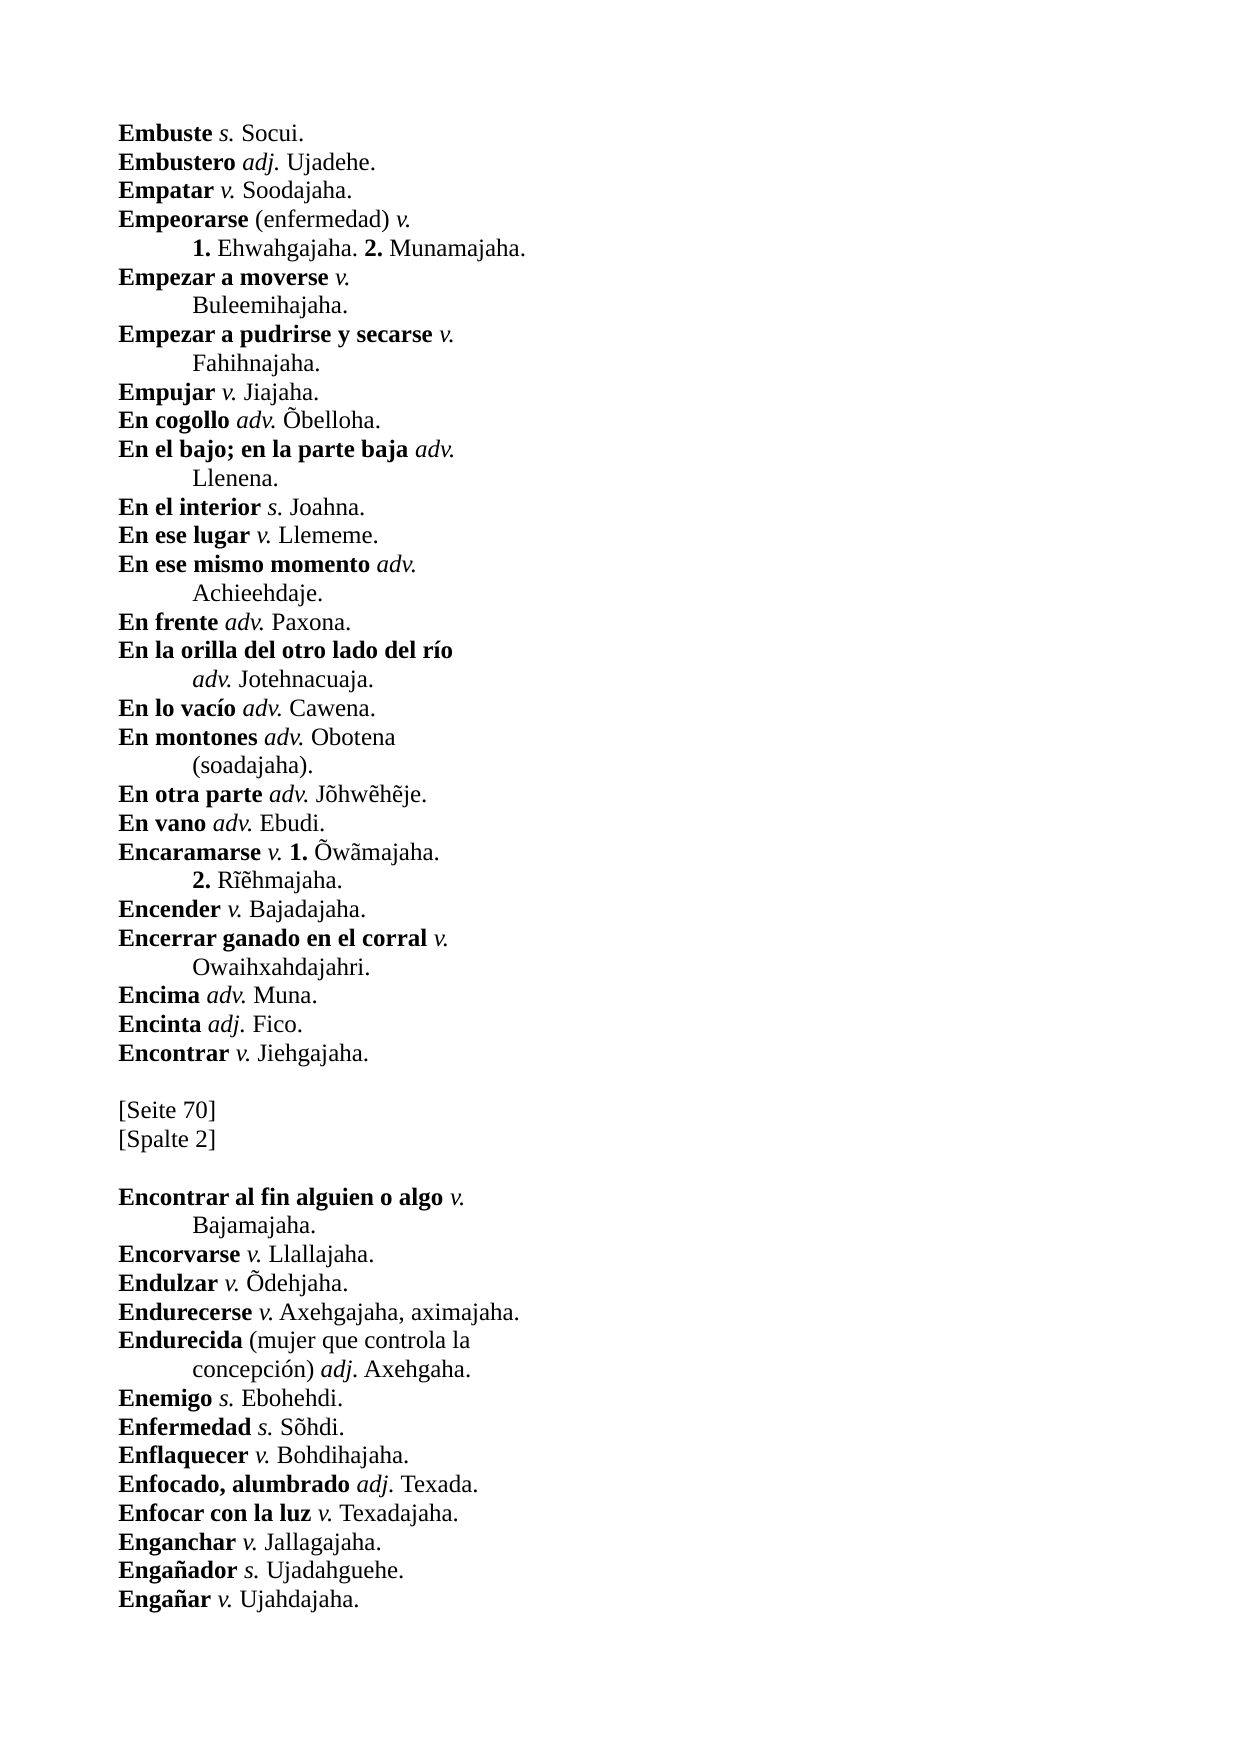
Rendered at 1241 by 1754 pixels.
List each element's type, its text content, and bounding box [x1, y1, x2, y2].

text En montones adv. Obotena [118, 722, 1122, 751]
text Engañador s. Ujadahguehe. [118, 1556, 1122, 1584]
text Embustero adj. Ujadehe. [118, 147, 1122, 176]
text Embuste s. Socui. [118, 118, 1122, 147]
text En el bajo; en la parte baja adv. [118, 434, 1122, 463]
text Owaihxahdajahri. [118, 952, 1122, 981]
text Encontrar al fin alguien o algo v. [118, 1182, 1122, 1211]
text Encorvarse v. Llallajaha. [118, 1239, 1122, 1268]
text Endurecida (mujer que controla la [118, 1326, 1122, 1354]
text En lo vacío adv. Cawena. [118, 693, 1122, 722]
text Encender v. Bajadajaha. [118, 894, 1122, 923]
text Encaramarse v. 1. Õwãmajaha. [118, 837, 1122, 866]
text En el interior s. Joahna. [118, 492, 1122, 521]
text En vano adv. Ebudi. [118, 808, 1122, 837]
text Llenena. [118, 463, 1122, 492]
text Enganchar v. Jallagajaha. [118, 1527, 1122, 1556]
text Empeorarse (enfermedad) v. [118, 204, 1122, 233]
text Empujar v. Jiajaha. [118, 377, 1122, 406]
text [Spalte 2] [118, 1124, 1122, 1153]
text Encima adv. Muna. [118, 981, 1122, 1009]
text (soadajaha). [118, 751, 1122, 779]
text Empatar v. Soodajaha. [118, 176, 1122, 204]
text En la orilla del otro lado del río [118, 636, 1122, 664]
text Empezar a moverse v. [118, 262, 1122, 291]
text En otra parte adv. Jõhwẽhẽje. [118, 779, 1122, 808]
text 1. Ehwahgajaha. 2. Munamajaha. [118, 233, 1122, 262]
text En ese lugar v. Llememe. [118, 521, 1122, 549]
text Endulzar v. Õdehjaha. [118, 1268, 1122, 1297]
text En ese mismo momento adv. [118, 549, 1122, 578]
text 2. Rĩẽhmajaha. [118, 866, 1122, 894]
text Enfermedad s. Sõhdi. [118, 1412, 1122, 1441]
text Bajamajaha. [118, 1211, 1122, 1239]
text Enfocar con la luz v. Texadajaha. [118, 1498, 1122, 1527]
text [Seite 70] [118, 1096, 1122, 1124]
text Fahihnajaha. [118, 348, 1122, 377]
text concepción) adj. Axehgaha. [118, 1354, 1122, 1383]
text adv. Jotehnacuaja. [118, 664, 1122, 693]
text Encinta adj. Fico. [118, 1009, 1122, 1038]
text Enflaquecer v. Bohdihajaha. [118, 1441, 1122, 1469]
text Achieehdaje. [118, 578, 1122, 607]
text Encerrar ganado en el corral v. [118, 923, 1122, 952]
text Endurecerse v. Axehgajaha, aximajaha. [118, 1297, 1122, 1326]
text Buleemihajaha. [118, 291, 1122, 319]
text Empezar a pudrirse y secarse v. [118, 319, 1122, 348]
text Encontrar v. Jiehgajaha. [118, 1038, 1122, 1067]
text En frente adv. Paxona. [118, 607, 1122, 636]
text Enemigo s. Ebohehdi. [118, 1383, 1122, 1412]
text En cogollo adv. Õbelloha. [118, 406, 1122, 434]
text Enfocado, alumbrado adj. Texada. [118, 1469, 1122, 1498]
text Engañar v. Ujahdajaha. [118, 1584, 1122, 1613]
